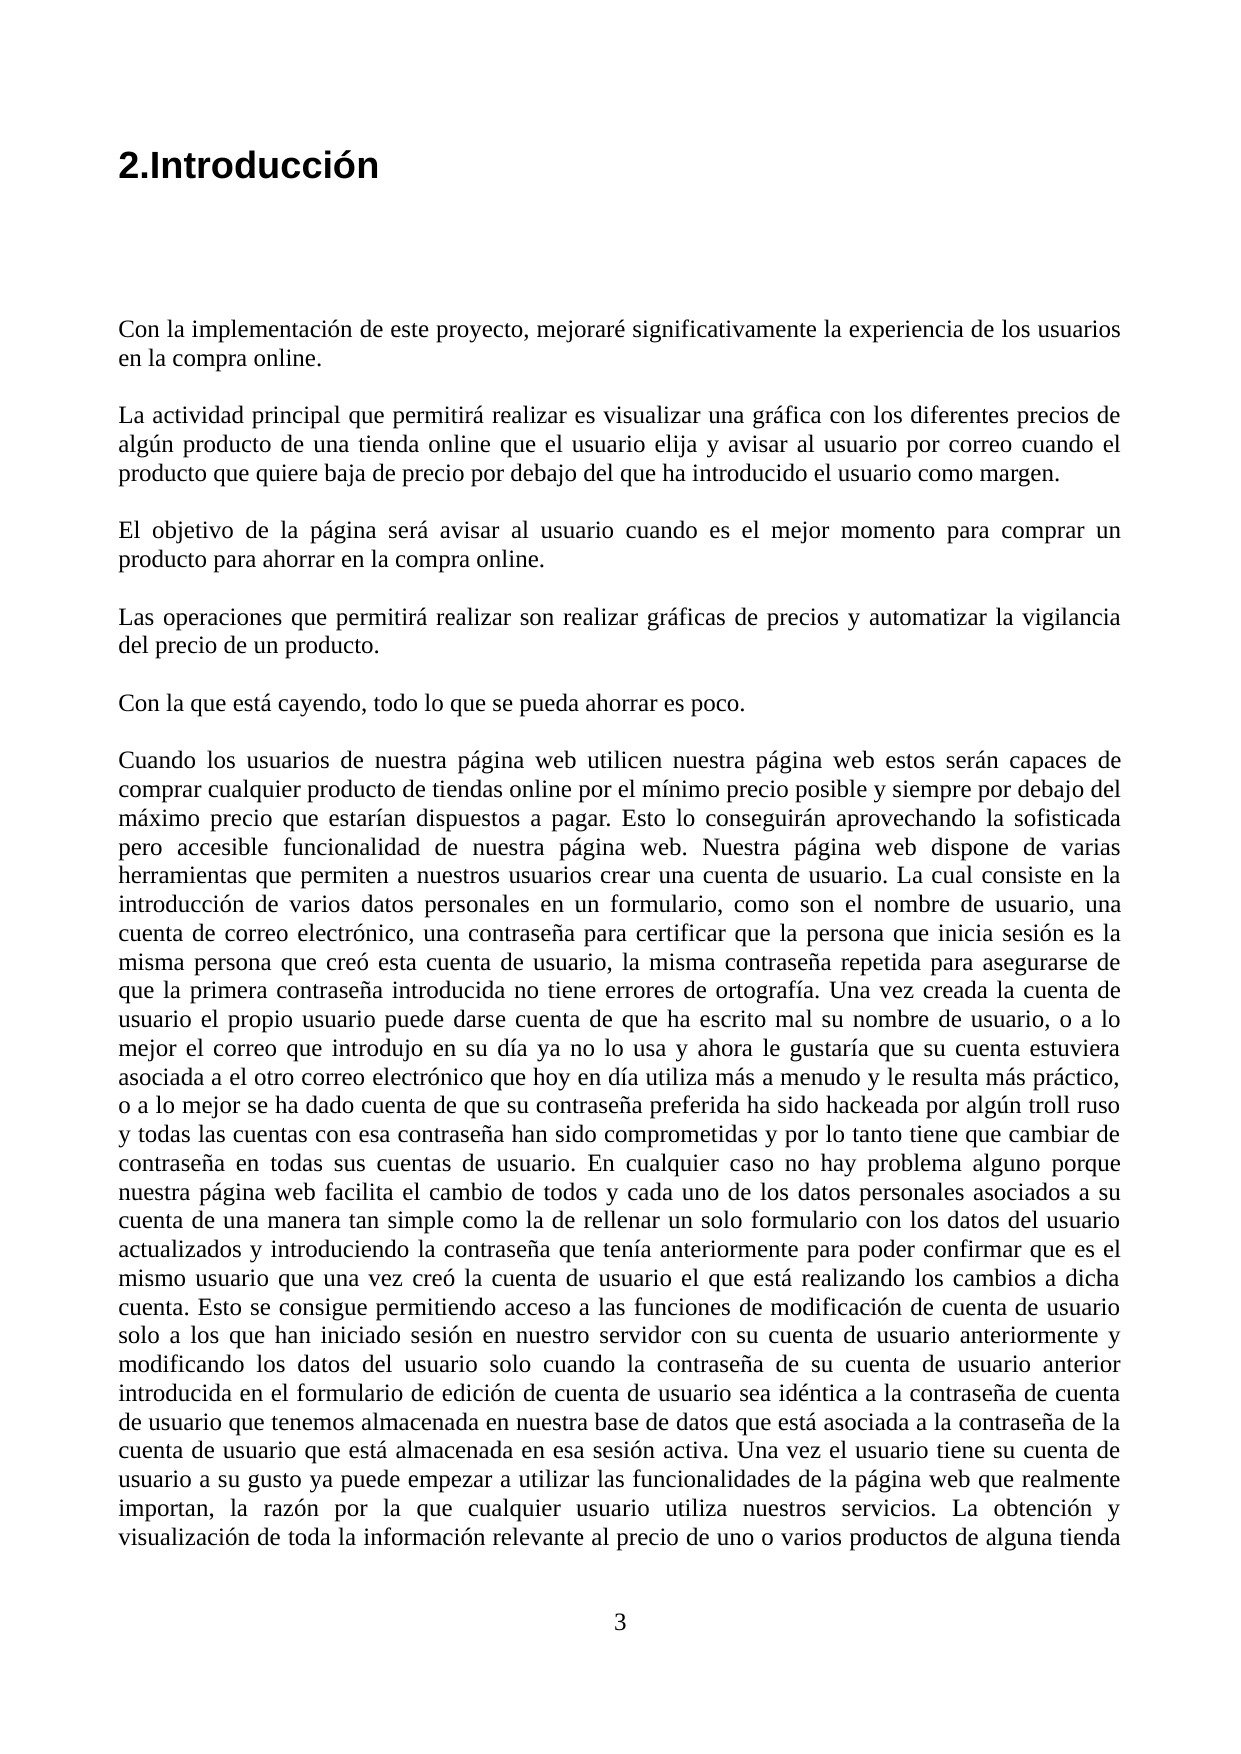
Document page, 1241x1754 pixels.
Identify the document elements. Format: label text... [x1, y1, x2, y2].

subtitle 2.Introducción [118, 143, 1122, 187]
text El objetivo de la página será avisar al usuario cuando es el mejor momento para comprar un producto para ahorrar en la compra online. [118, 516, 1122, 573]
text Las operaciones que permitirá realizar son realizar gráficas de precios y automatizar la vigilancia del precio de un producto. [118, 602, 1122, 659]
text La actividad principal que permitirá realizar es visualizar una gráfica con los diferentes precios de algún producto de una tienda online que el usuario elija y avisar al usuario por correo cuando el producto que quiere baja de precio por debajo del que ha introducido el usuario como margen. [118, 401, 1122, 487]
text Cuando los usuarios de nuestra página web utilicen nuestra página web estos serán capaces de comprar cualquier producto de tiendas online por el mínimo precio posible y siempre por debajo del máximo precio que estarían dispuestos a pagar. Esto lo conseguirán aprovechando la sofisticada pero accesible funcionalidad de nuestra página web. Nuestra página web dispone de varias herramientas que permiten a nuestros usuarios crear una cuenta de usuario. La cual consiste en la introducción de varios datos personales en un formulario, como son el nombre de usuario, una cuenta de correo electrónico, una contraseña para certificar que la persona que inicia sesión es la misma persona que creó esta cuenta de usuario, la misma contraseña repetida para asegurarse de que la primera contraseña introducida no tiene errores de ortografía. Una vez creada la cuenta de usuario el propio usuario puede darse cuenta de que ha escrito mal su nombre de usuario, o a lo mejor el correo que introdujo en su día ya no lo usa y ahora le gustaría que su cuenta estuviera asociada a el otro correo electrónico que hoy en día utiliza más a menudo y le resulta más práctico, o a lo mejor se ha dado cuenta de que su contraseña preferida ha sido hackeada por algún troll ruso y todas las cuentas con esa contraseña han sido comprometidas y por lo tanto tiene que cambiar de contraseña en todas sus cuentas de usuario. En cualquier caso no hay problema alguno porque nuestra página web facilita el cambio de todos y cada uno de los datos personales asociados a su cuenta de una manera tan simple como la de rellenar un solo formulario con los datos del usuario actualizados y introduciendo la contraseña que tenía anteriormente para poder confirmar que es el mismo usuario que una vez creó la cuenta de usuario el que está realizando los cambios a dicha cuenta. Esto se consigue permitiendo acceso a las funciones de modificación de cuenta de usuario solo a los que han iniciado sesión en nuestro servidor con su cuenta de usuario anteriormente y modificando los datos del usuario solo cuando la contraseña de su cuenta de usuario anterior introducida en el formulario de edición de cuenta de usuario sea idéntica a la contraseña de cuenta de usuario que tenemos almacenada en nuestra base de datos que está asociada a la contraseña de la cuenta de usuario que está almacenada en esa sesión activa. Una vez el usuario tiene su cuenta de usuario a su gusto ya puede empezar a utilizar las funcionalidades de la página web que realmente importan, la razón por la que cualquier usuario utiliza nuestros servicios. La obtención y visualización de toda la información relevante al precio de uno o varios productos de alguna tienda [118, 746, 1122, 1551]
text Con la que está cayendo, todo lo que se pueda ahorrar es poco. [118, 688, 1122, 717]
text Con la implementación de este proyecto, mejoraré significativamente la experiencia de los usuarios en la compra online. [118, 314, 1122, 372]
